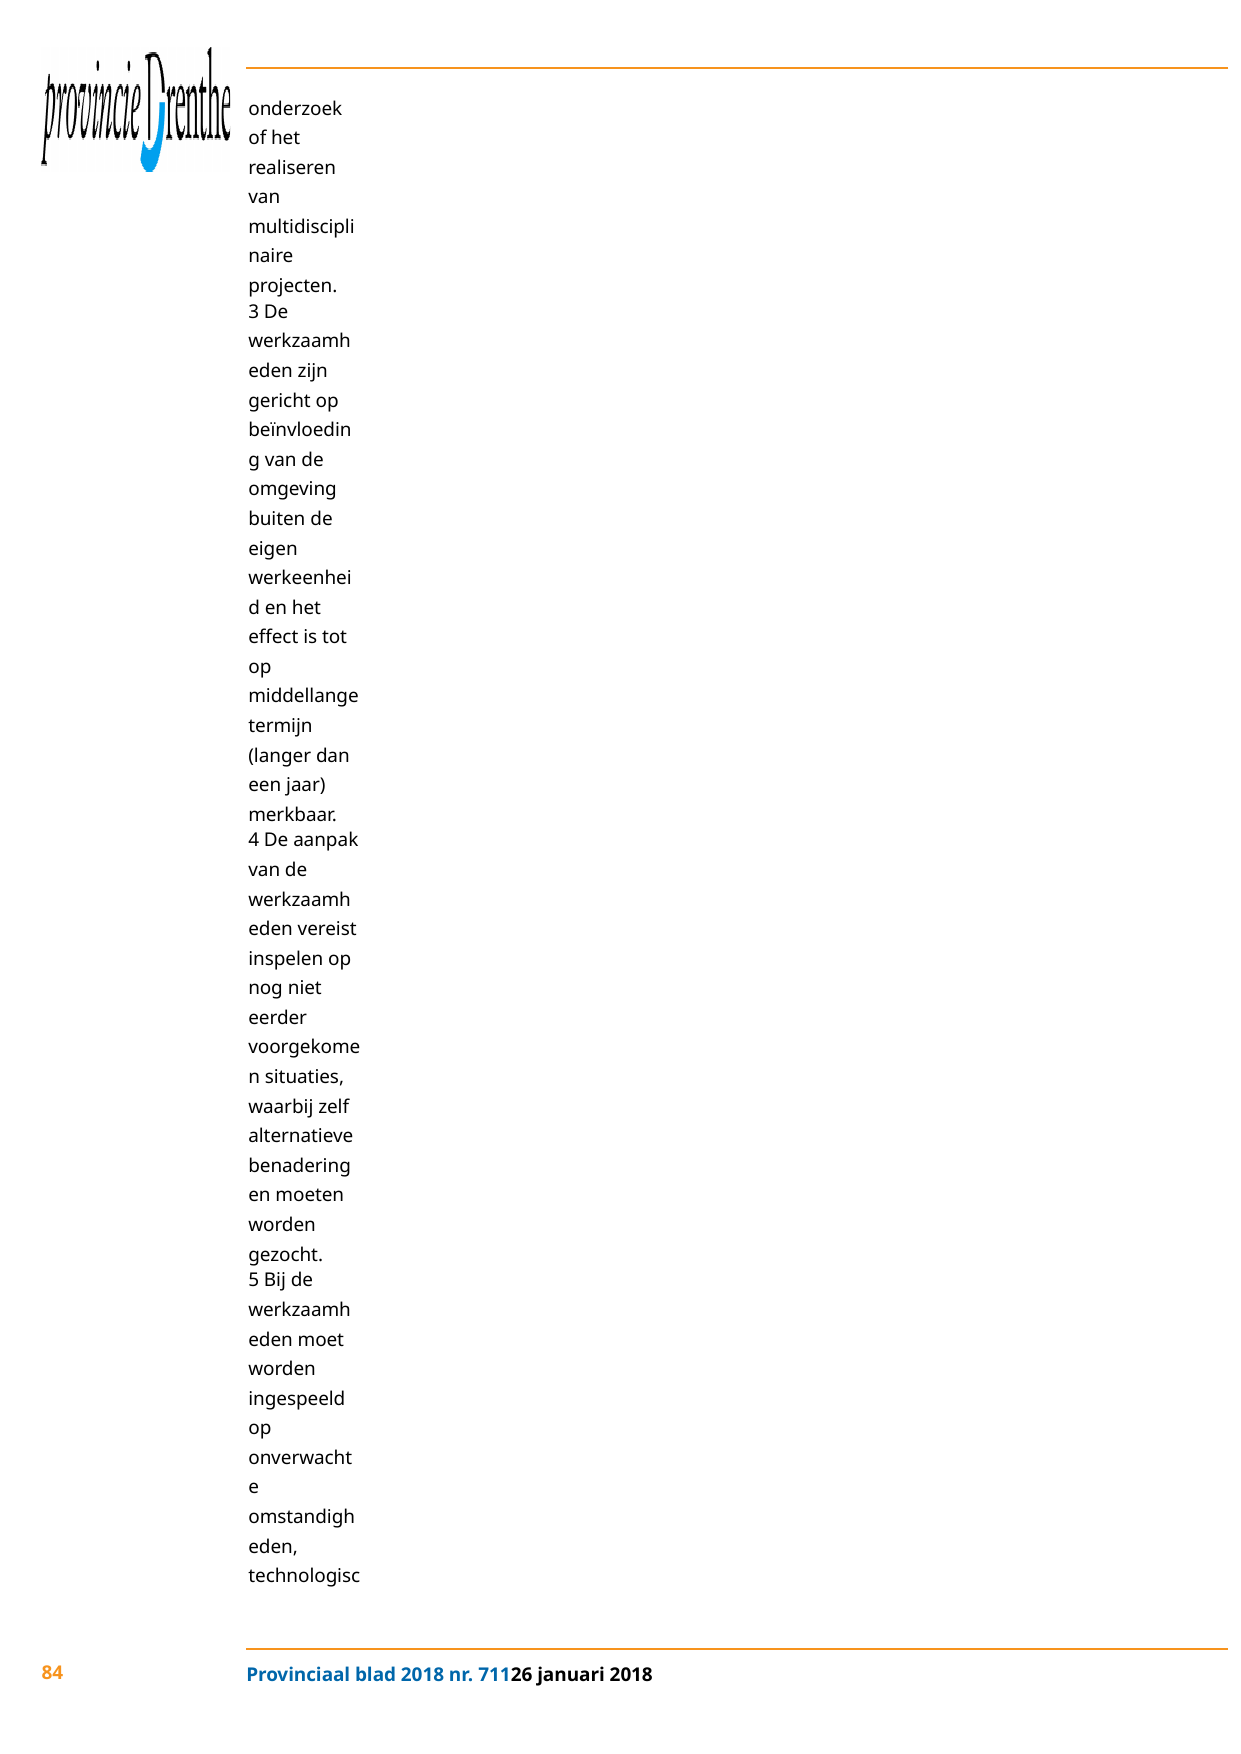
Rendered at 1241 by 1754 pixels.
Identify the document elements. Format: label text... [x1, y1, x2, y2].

table_cell 3 De werkzaamheden zijn gericht op beïnvloeding van de omgeving buiten de eigen werkeenheid en het effect is tot op middellange termijn (langer dan een jaar) merkbaar. [248, 298, 361, 827]
table_cell onderzoek of het realiseren van multidisciplinaire projecten. [248, 95, 361, 298]
table_cell 4 De aanpak van de werkzaamheden vereist inspelen op nog niet eerder voorgekomen situaties, waarbij zelf alternatieve benaderingen moeten worden gezocht. [248, 827, 361, 1267]
table_cell [1039, 95, 1152, 1588]
table_cell [700, 95, 813, 1588]
table_cell [813, 95, 926, 1588]
table_cell 5 Bij de werkzaamheden moet worden ingespeeld op onverwachte omstandigheden, technologisc [248, 1267, 361, 1588]
table_cell [587, 95, 700, 1588]
table_cell [474, 95, 587, 1588]
table_cell [361, 95, 474, 1588]
picture [41, 47, 231, 172]
table_cell [926, 95, 1038, 1588]
